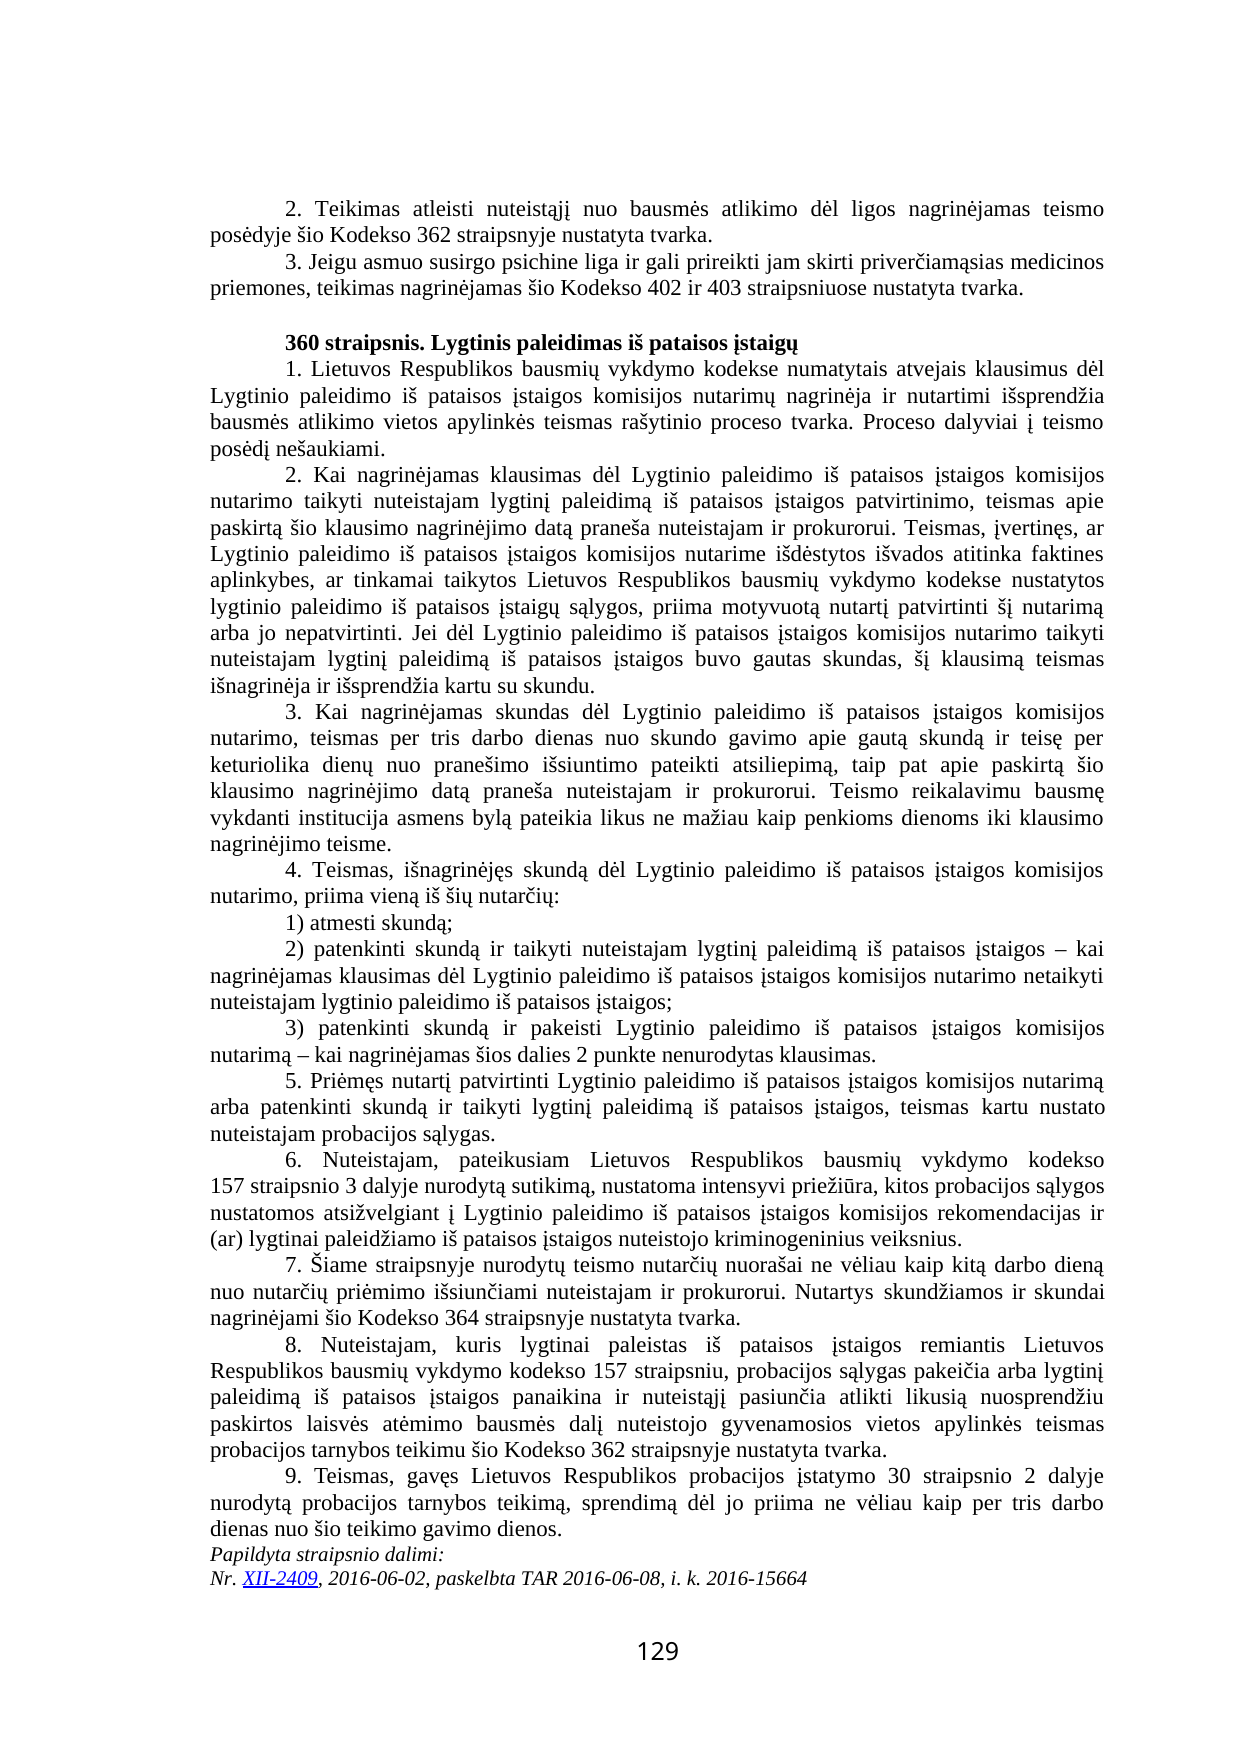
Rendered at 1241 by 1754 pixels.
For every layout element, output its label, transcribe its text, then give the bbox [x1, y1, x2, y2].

text 9. Teismas, gavęs Lietuvos Respublikos probacijos įstatymo 30 straipsnio 2 dalyje nurodytą probacijos tarnybos teikimą, sprendimą dėl jo priima ne vėliau kaip per tris darbo dienas nuo šio teikimo gavimo dienos. [210, 1462, 1106, 1541]
text 1. Lietuvos Respublikos bausmių vykdymo kodekse numatytais atvejais klausimus dėl Lygtinio paleidimo iš pataisos įstaigos komisijos nutarimų nagrinėja ir nutartimi išsprendžia bausmės atlikimo vietos apylinkės teismas rašytinio proceso tvarka. Proceso dalyviai į teismo posėdį nešaukiami. [210, 356, 1106, 461]
text 8. Nuteistajam, kuris lygtinai paleistas iš pataisos įstaigos remiantis Lietuvos Respublikos bausmių vykdymo kodekso 157 straipsniu, probacijos sąlygas pakeičia arba lygtinį paleidimą iš pataisos įstaigos panaikina ir nuteistąjį pasiunčia atlikti likusią nuosprendžiu paskirtos laisvės atėmimo bausmės dalį nuteistojo gyvenamosios vietos apylinkės teismas probacijos tarnybos teikimu šio Kodekso 362 straipsnyje nustatyta tvarka. [210, 1331, 1106, 1462]
text 2. Kai nagrinėjamas klausimas dėl Lygtinio paleidimo iš pataisos įstaigos komisijos nutarimo taikyti nuteistajam lygtinį paleidimą iš pataisos įstaigos patvirtinimo, teismas apie paskirtą šio klausimo nagrinėjimo datą praneša nuteistajam ir prokurorui. Teismas, įvertinęs, ar Lygtinio paleidimo iš pataisos įstaigos komisijos nutarime išdėstytos išvados atitinka faktines aplinkybes, ar tinkamai taikytos Lietuvos Respublikos bausmių vykdymo kodekse nustatytos lygtinio paleidimo iš pataisos įstaigų sąlygos, priima motyvuotą nutartį patvirtinti šį nutarimą arba jo nepatvirtinti. Jei dėl Lygtinio paleidimo iš pataisos įstaigos komisijos nutarimo taikyti nuteistajam lygtinį paleidimą iš pataisos įstaigos buvo gautas skundas, šį klausimą teismas išnagrinėja ir išsprendžia kartu su skundu. [210, 461, 1106, 698]
text 7. Šiame straipsnyje nurodytų teismo nutarčių nuorašai ne vėliau kaip kitą darbo dieną nuo nutarčių priėmimo išsiunčiami nuteistajam ir prokurorui. Nutartys skundžiamos ir skundai nagrinėjami šio Kodekso 364 straipsnyje nustatyta tvarka. [210, 1252, 1106, 1331]
text 2. Teikimas atleisti nuteistąjį nuo bausmės atlikimo dėl ligos nagrinėjamas teismo posėdyje šio Kodekso 362 straipsnyje nustatyta tvarka. [210, 195, 1106, 248]
text 1) atmesti skundą; [210, 909, 1106, 935]
text 6. Nuteistajam, pateikusiam Lietuvos Respublikos bausmių vykdymo kodekso 157 straipsnio 3 dalyje nurodytą sutikimą, nustatoma intensyvi priežiūra, kitos probacijos sąlygos nustatomos atsižvelgiant į Lygtinio paleidimo iš pataisos įstaigos komisijos rekomendacijas ir (ar) lygtinai paleidžiamo iš pataisos įstaigos nuteistojo kriminogeninius veiksnius. [210, 1146, 1106, 1252]
text 5. Priėmęs nutartį patvirtinti Lygtinio paleidimo iš pataisos įstaigos komisijos nutarimą arba patenkinti skundą ir taikyti lygtinį paleidimą iš pataisos įstaigos, teismas kartu nustato nuteistajam probacijos sąlygas. [210, 1067, 1106, 1146]
text Nr. XII-2409, 2016-06-02, paskelbta TAR 2016-06-08, i. k. 2016-15664 [210, 1566, 1106, 1589]
text Papildyta straipsnio dalimi: [210, 1541, 1106, 1566]
text 3) patenkinti skundą ir pakeisti Lygtinio paleidimo iš pataisos įstaigos komisijos nutarimą – kai nagrinėjamas šios dalies 2 punkte nenurodytas klausimas. [210, 1014, 1106, 1067]
text 2) patenkinti skundą ir taikyti nuteistajam lygtinį paleidimą iš pataisos įstaigos – kai nagrinėjamas klausimas dėl Lygtinio paleidimo iš pataisos įstaigos komisijos nutarimo netaikyti nuteistajam lygtinio paleidimo iš pataisos įstaigos; [210, 935, 1106, 1014]
text 360 straipsnis. Lygtinis paleidimas iš pataisos įstaigų [210, 329, 1106, 356]
text 3. Jeigu asmuo susirgo psichine liga ir gali prireikti jam skirti priverčiamąsias medicinos priemones, teikimas nagrinėjamas šio Kodekso 402 ir 403 straipsniuose nustatyta tvarka. [210, 248, 1106, 300]
text 3. Kai nagrinėjamas skundas dėl Lygtinio paleidimo iš pataisos įstaigos komisijos nutarimo, teismas per tris darbo dienas nuo skundo gavimo apie gautą skundą ir teisę per keturiolika dienų nuo pranešimo išsiuntimo pateikti atsiliepimą, taip pat apie paskirtą šio klausimo nagrinėjimo datą praneša nuteistajam ir prokurorui. Teismo reikalavimu bausmę vykdanti institucija asmens bylą pateikia likus ne mažiau kaip penkioms dienoms iki klausimo nagrinėjimo teisme. [210, 698, 1106, 856]
text 4. Teismas, išnagrinėjęs skundą dėl Lygtinio paleidimo iš pataisos įstaigos komisijos nutarimo, priima vieną iš šių nutarčių: [210, 856, 1106, 909]
